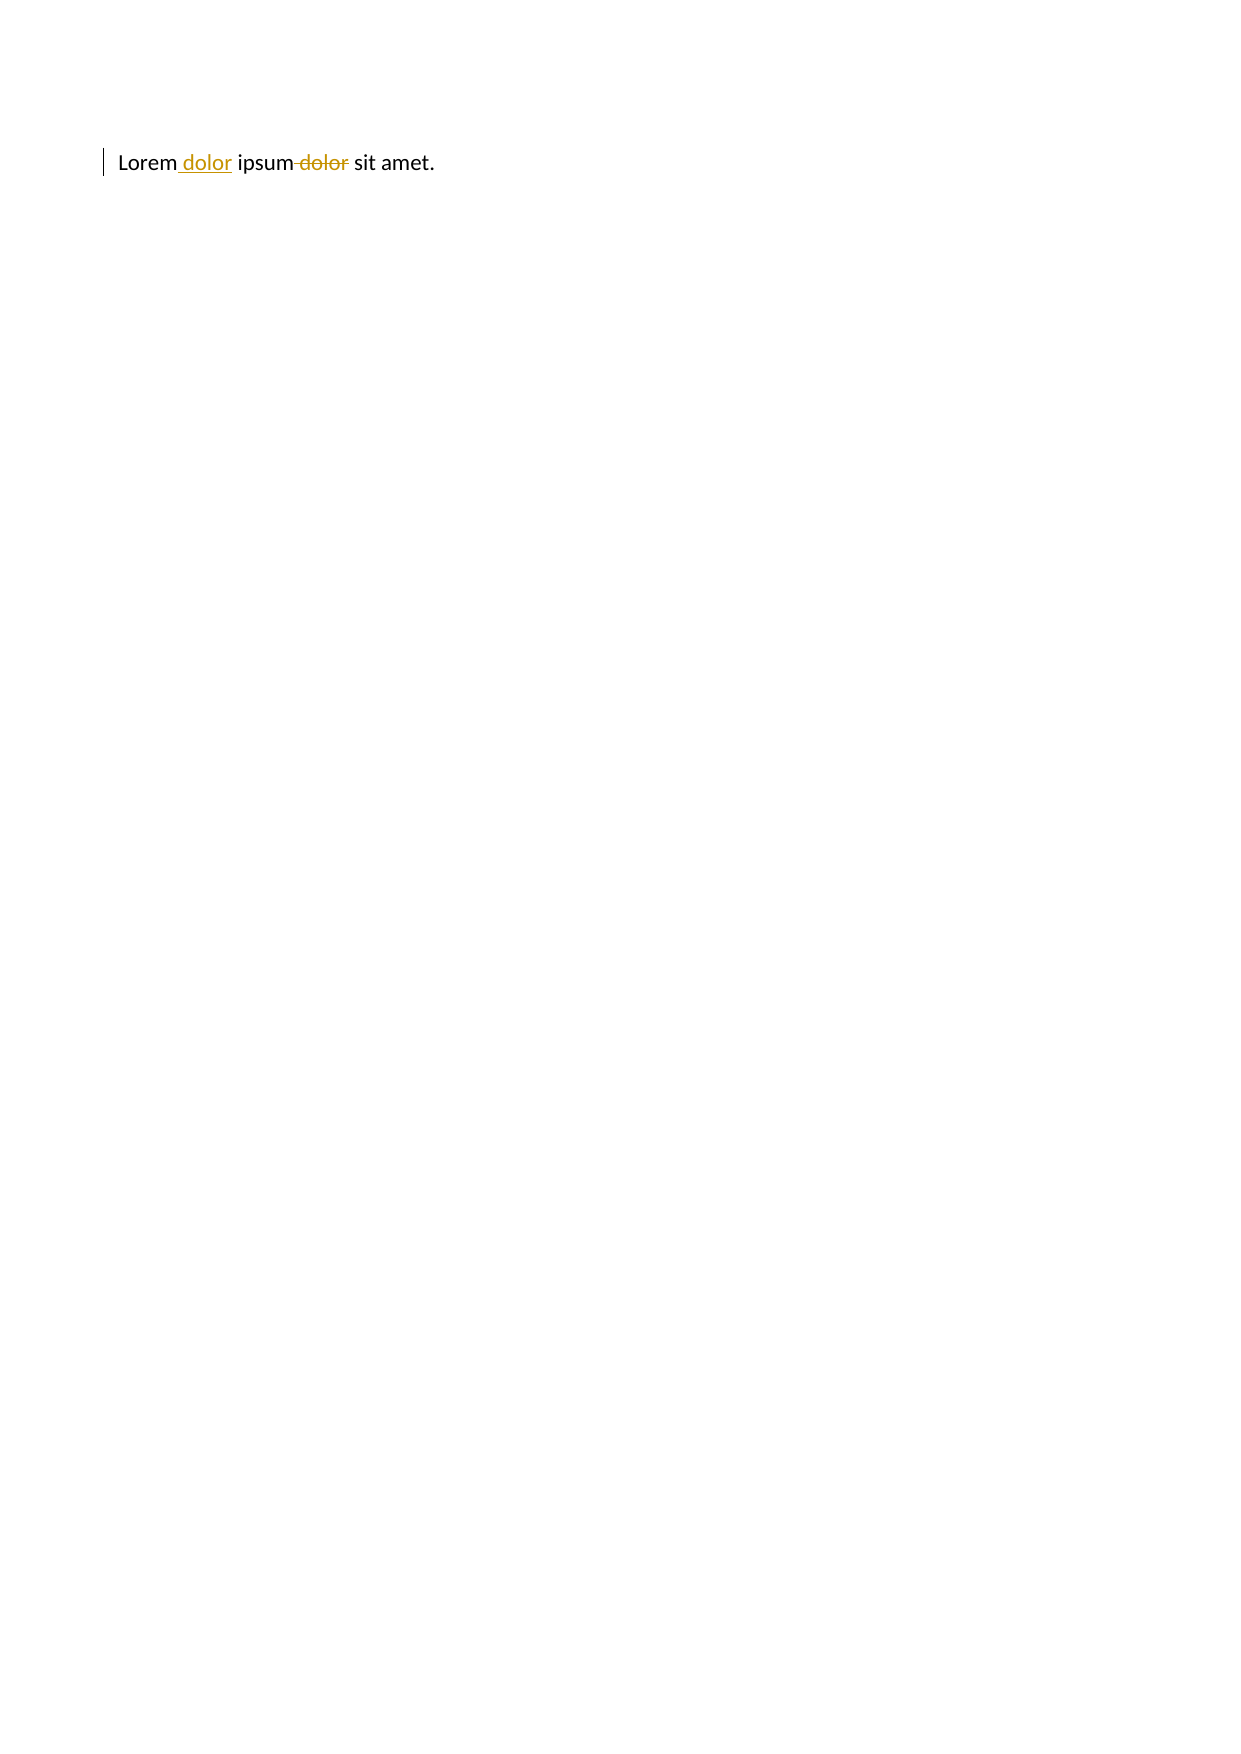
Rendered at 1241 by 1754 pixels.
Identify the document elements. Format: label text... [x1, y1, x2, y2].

text Lorem dolor ipsum sit amet. [118, 148, 1122, 176]
